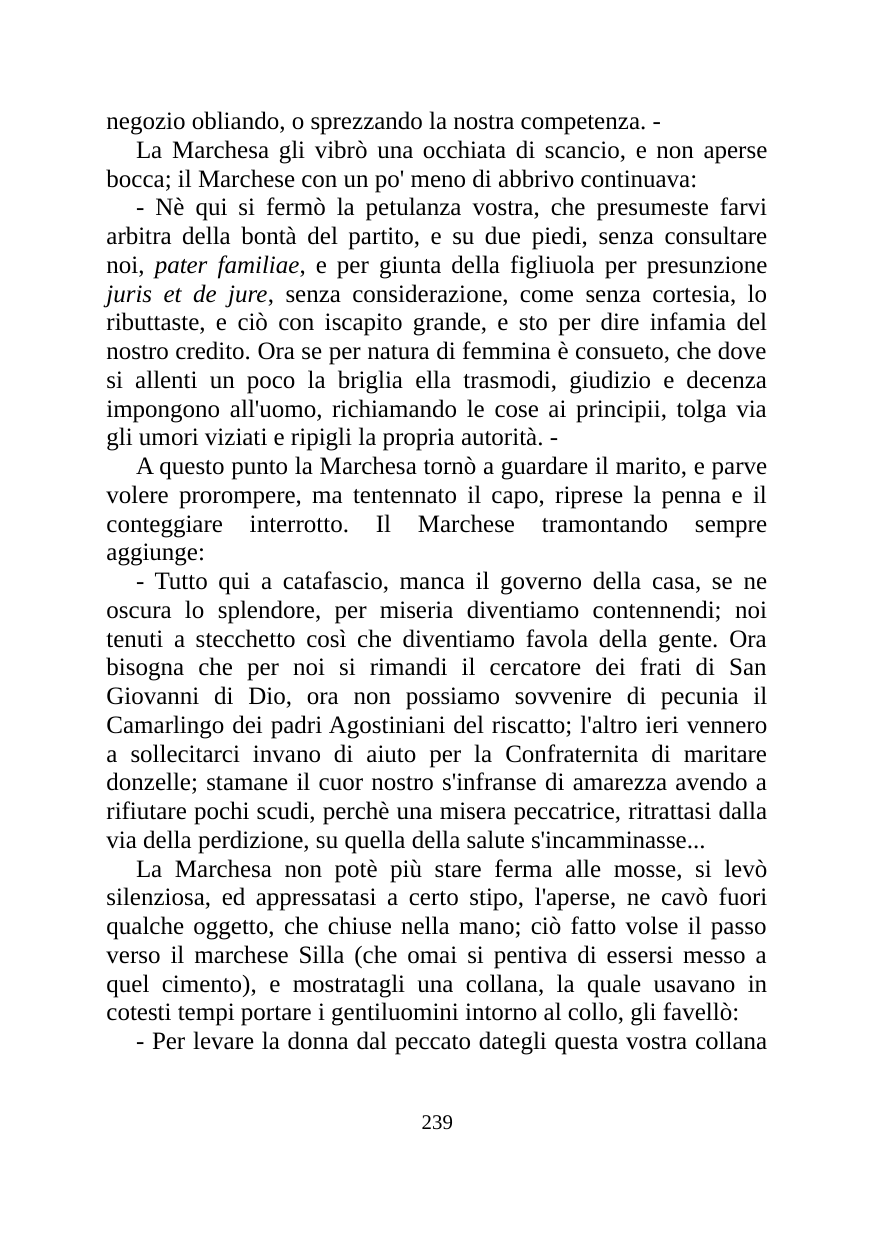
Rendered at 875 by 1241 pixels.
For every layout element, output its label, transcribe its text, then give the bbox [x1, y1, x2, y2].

text negozio obliando, o sprezzando la nostra competenza. - [106, 106, 768, 135]
text La Marchesa non potè più stare ferma alle mosse, si levò silenziosa, ed appressatasi a certo stipo, l'aperse, ne cavò fuori qualche oggetto, che chiuse nella mano; ciò fatto volse il passo verso il marchese Silla (che omai si pentiva di essersi messo a quel cimento), e mostratagli una collana, la quale usavano in cotesti tempi portare i gentiluomini intorno al collo, gli favellò: [106, 854, 768, 1026]
text - Per levare la donna dal peccato dategli questa vostra collana [106, 1026, 768, 1055]
text - Nè qui si fermò la petulanza vostra, che presumeste farvi arbitra della bontà del partito, e su due piedi, senza consultare noi, pater familiae, e per giunta della figliuola per presunzione juris et de jure, senza considerazione, come senza cortesia, lo ributtaste, e ciò con iscapito grande, e sto per dire infamia del nostro credito. Ora se per natura di femmina è consueto, che dove si allenti un poco la briglia ella trasmodi, giudizio e decenza impongono all'uomo, richiamando le cose ai principii, tolga via gli umori viziati e ripigli la propria autorità. - [106, 192, 768, 451]
text La Marchesa gli vibrò una occhiata di scancio, e non aperse bocca; il Marchese con un po' meno di abbrivo continuava: [106, 135, 768, 192]
text A questo punto la Marchesa tornò a guardare il marito, e parve volere prorompere, ma tentennato il capo, riprese la penna e il conteggiare interrotto. Il Marchese tramontando sempre aggiunge: [106, 451, 768, 566]
text - Tutto qui a catafascio, manca il governo della casa, se ne oscura lo splendore, per miseria diventiamo contennendi; noi tenuti a stecchetto così che diventiamo favola della gente. Ora bisogna che per noi si rimandi il cercatore dei frati di San Giovanni di Dio, ora non possiamo sovvenire di pecunia il Camarlingo dei padri Agostiniani del riscatto; l'altro ieri vennero a sollecitarci invano di aiuto per la Confraternita di maritare donzelle; stamane il cuor nostro s'infranse di amarezza avendo a rifiutare pochi scudi, perchè una misera peccatrice, ritrattasi dalla via della perdizione, su quella della salute s'incamminasse... [106, 566, 768, 854]
